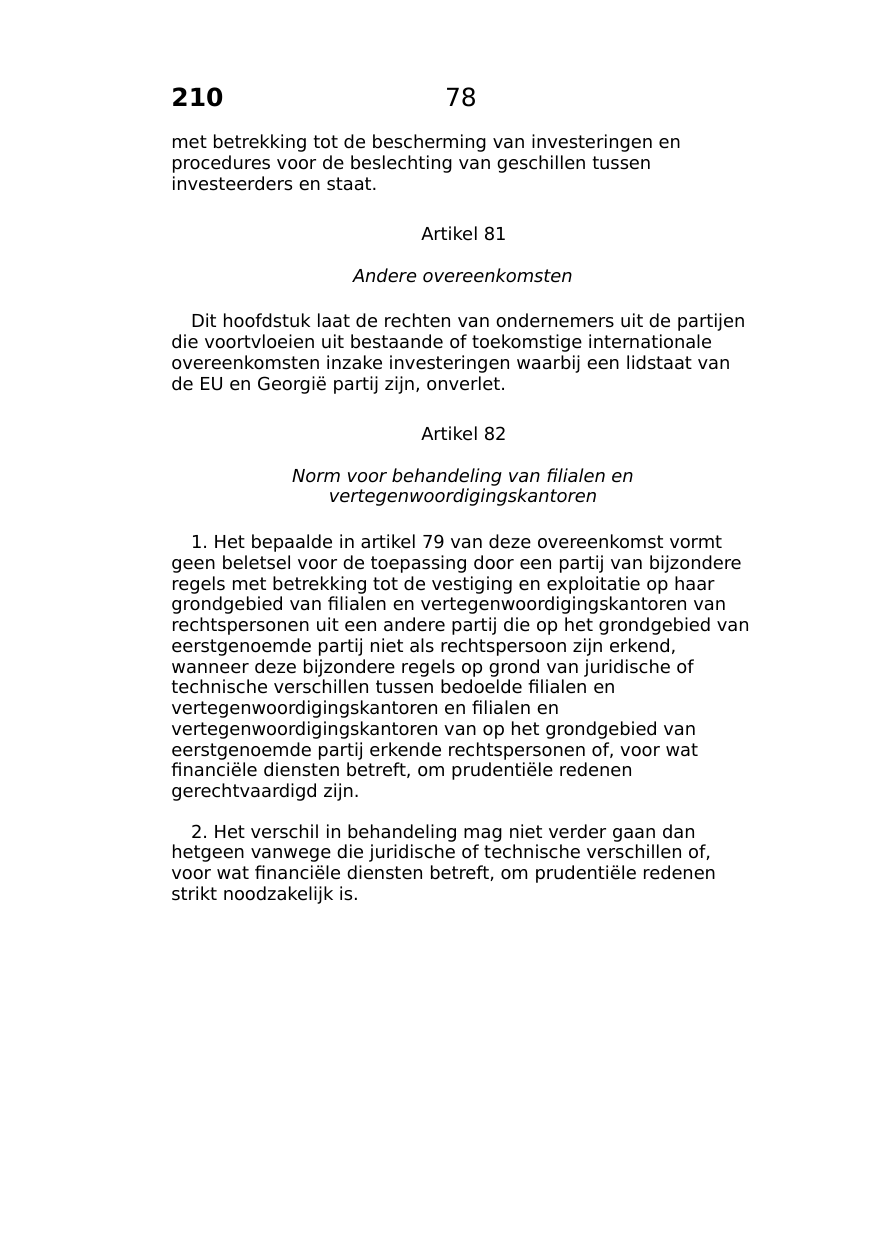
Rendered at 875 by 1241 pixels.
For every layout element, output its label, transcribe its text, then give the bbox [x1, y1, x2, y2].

text Dit hoofdstuk laat de rechten van ondernemers uit de partijen die voortvloeien uit bestaande of toekomstige internationale overeenkomsten inzake investeringen waarbij een lidstaat van de EU en Georgië partij zijn, onverlet. [171, 311, 756, 394]
text 2. Het verschil in behandeling mag niet verder gaan dan hetgeen vanwege die juridische of technische verschillen of, voor wat financiële diensten betreft, om prudentiële redenen strikt noodzakelijk is. [171, 822, 756, 904]
text 1. Het bepaalde in artikel 79 van deze overeenkomst vormt geen beletsel voor de toepassing door een partij van bijzondere regels met betrekking tot de vestiging en exploitatie op haar grondgebied van filialen en vertegenwoordigingskantoren van rechtspersonen uit een andere partij die op het grondgebied van eerstgenoemde partij niet als rechtspersoon zijn erkend, wanneer deze bijzondere regels op grond van juridische of technische verschillen tussen bedoelde filialen en vertegenwoordigingskantoren en filialen en vertegenwoordigingskantoren van op het grondgebied van eerstgenoemde partij erkende rechtspersonen of, voor wat financiële diensten betreft, om prudentiële redenen gerechtvaardigd zijn. [171, 532, 756, 802]
subtitle Artikel 81 Andere overeenkomsten [171, 224, 756, 286]
subtitle Artikel 82 Norm voor behandeling van filialen en vertegenwoordigingskantoren [171, 424, 756, 507]
text met betrekking tot de bescherming van investeringen en procedures voor de beslechting van geschillen tussen investeerders en staat. [171, 132, 756, 194]
